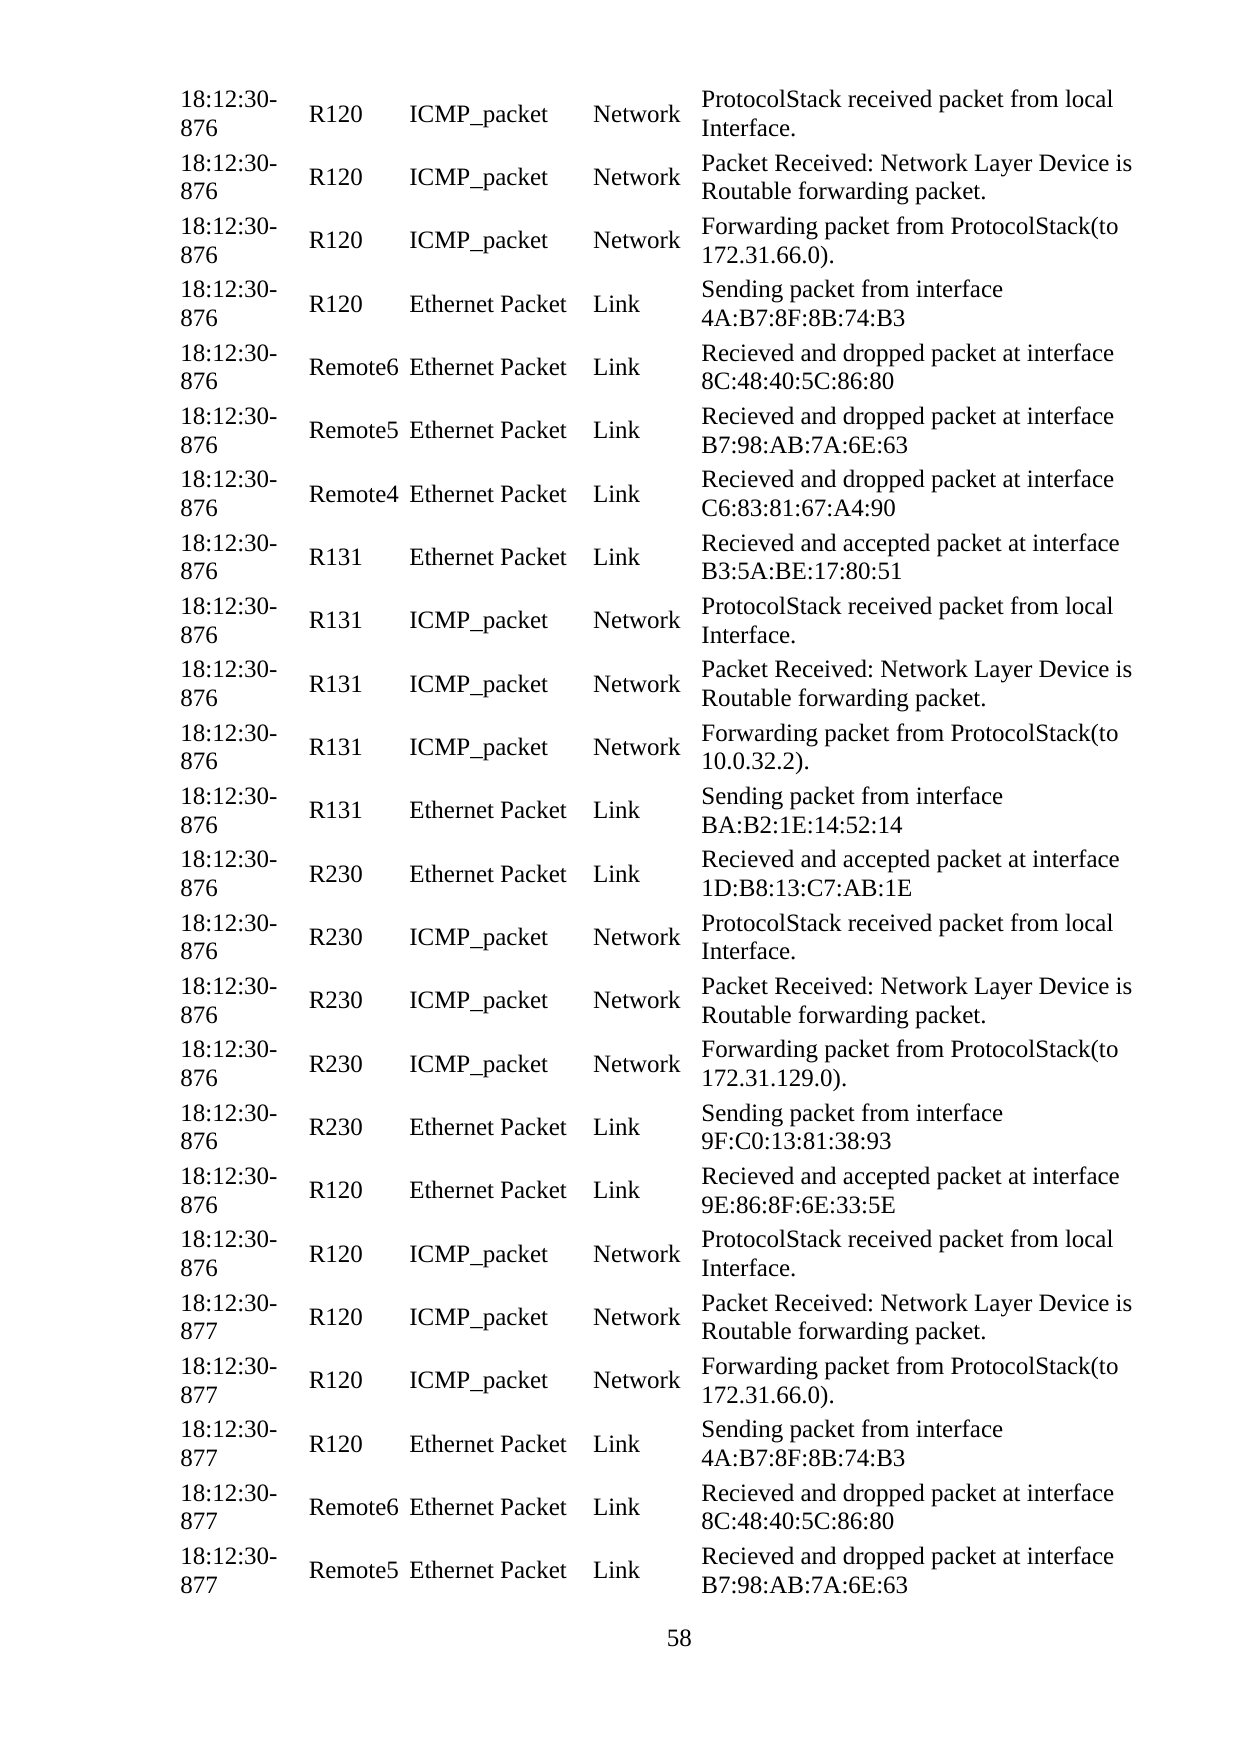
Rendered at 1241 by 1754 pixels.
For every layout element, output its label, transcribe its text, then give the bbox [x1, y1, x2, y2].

table_cell Sending packet from interface 4A:B7:8F:8B:74:B3 [698, 1411, 1181, 1475]
table_cell 18:12:30-876 [177, 208, 306, 271]
table_cell Packet Received: Network Layer Device is Routable forwarding packet. [698, 145, 1181, 208]
table_cell Sending packet from interface 9F:C0:13:81:38:93 [698, 1095, 1181, 1158]
table_cell 18:12:30-877 [177, 1285, 306, 1348]
table_cell Forwarding packet from ProtocolStack(to 10.0.32.2). [698, 715, 1181, 778]
table_cell Forwarding packet from ProtocolStack(to 172.31.66.0). [698, 208, 1181, 271]
table_cell R120 [306, 271, 406, 335]
table_cell R230 [306, 1031, 406, 1095]
table_cell R120 [306, 1158, 406, 1221]
table_cell Link [590, 1411, 698, 1475]
table_cell Network [590, 651, 698, 715]
table_cell Network [590, 208, 698, 271]
table_cell 18:12:30-876 [177, 1031, 306, 1095]
table_cell R230 [306, 1095, 406, 1158]
table_cell ICMP_packet [406, 208, 590, 271]
table_cell Link [590, 398, 698, 461]
table_cell 18:12:30-876 [177, 461, 306, 525]
table_cell Network [590, 1031, 698, 1095]
table_cell Packet Received: Network Layer Device is Routable forwarding packet. [698, 968, 1181, 1031]
table_cell Ethernet Packet [406, 1095, 590, 1158]
table_cell Ethernet Packet [406, 778, 590, 841]
table_cell R131 [306, 525, 406, 588]
table_cell R230 [306, 841, 406, 905]
table_cell Recieved and dropped packet at interface 8C:48:40:5C:86:80 [698, 335, 1181, 398]
table_cell ICMP_packet [406, 81, 590, 145]
table_cell Ethernet Packet [406, 525, 590, 588]
table_cell Link [590, 1538, 698, 1601]
table_cell Remote6 [306, 335, 406, 398]
table_cell 18:12:30-876 [177, 271, 306, 335]
table_cell R131 [306, 651, 406, 715]
table_cell Link [590, 461, 698, 525]
table_cell 18:12:30-877 [177, 1538, 306, 1601]
table_cell Recieved and dropped packet at interface 8C:48:40:5C:86:80 [698, 1475, 1181, 1538]
table_cell R120 [306, 208, 406, 271]
table_cell Ethernet Packet [406, 398, 590, 461]
table_cell Link [590, 525, 698, 588]
table_cell Network [590, 968, 698, 1031]
table_cell ICMP_packet [406, 1221, 590, 1285]
table_cell Remote6 [306, 1475, 406, 1538]
table_cell Network [590, 81, 698, 145]
table_cell Link [590, 778, 698, 841]
table_cell Remote5 [306, 398, 406, 461]
table_cell 18:12:30-876 [177, 1158, 306, 1221]
table_cell Ethernet Packet [406, 461, 590, 525]
table_cell Link [590, 335, 698, 398]
table_cell Sending packet from interface BA:B2:1E:14:52:14 [698, 778, 1181, 841]
table_cell Ethernet Packet [406, 1475, 590, 1538]
table_cell R131 [306, 588, 406, 651]
table_cell Network [590, 145, 698, 208]
table_cell ICMP_packet [406, 651, 590, 715]
table_cell Network [590, 1348, 698, 1411]
table_cell R230 [306, 905, 406, 968]
table_cell R120 [306, 1221, 406, 1285]
table_cell ICMP_packet [406, 588, 590, 651]
table_cell 18:12:30-876 [177, 1221, 306, 1285]
table_cell R120 [306, 1285, 406, 1348]
table_cell 18:12:30-877 [177, 1475, 306, 1538]
table_cell Ethernet Packet [406, 1158, 590, 1221]
table_cell Forwarding packet from ProtocolStack(to 172.31.66.0). [698, 1348, 1181, 1411]
table_cell R120 [306, 1348, 406, 1411]
table_cell Link [590, 1158, 698, 1221]
table_cell Network [590, 588, 698, 651]
table_cell ProtocolStack received packet from local Interface. [698, 905, 1181, 968]
table_cell Network [590, 715, 698, 778]
table_cell Packet Received: Network Layer Device is Routable forwarding packet. [698, 651, 1181, 715]
table_cell Sending packet from interface 4A:B7:8F:8B:74:B3 [698, 271, 1181, 335]
table_cell Ethernet Packet [406, 335, 590, 398]
table_cell Ethernet Packet [406, 1411, 590, 1475]
table_cell 18:12:30-877 [177, 1411, 306, 1475]
table_cell 18:12:30-876 [177, 1095, 306, 1158]
table_cell Remote4 [306, 461, 406, 525]
table_cell 18:12:30-876 [177, 715, 306, 778]
table_cell 18:12:30-876 [177, 398, 306, 461]
table_cell Recieved and accepted packet at interface 1D:B8:13:C7:AB:1E [698, 841, 1181, 905]
table_cell 18:12:30-876 [177, 525, 306, 588]
table_cell 18:12:30-876 [177, 651, 306, 715]
table_cell ICMP_packet [406, 1348, 590, 1411]
table_cell Link [590, 841, 698, 905]
table_cell Link [590, 1095, 698, 1158]
table_cell 18:12:30-876 [177, 778, 306, 841]
table_cell Link [590, 1475, 698, 1538]
table_cell R131 [306, 778, 406, 841]
table_cell Recieved and dropped packet at interface B7:98:AB:7A:6E:63 [698, 1538, 1181, 1601]
table_cell Forwarding packet from ProtocolStack(to 172.31.129.0). [698, 1031, 1181, 1095]
table_cell ProtocolStack received packet from local Interface. [698, 81, 1181, 145]
table_cell Network [590, 1221, 698, 1285]
table_cell 18:12:30-876 [177, 588, 306, 651]
table_cell 18:12:30-876 [177, 841, 306, 905]
table_cell 18:12:30-876 [177, 81, 306, 145]
table_cell 18:12:30-877 [177, 1348, 306, 1411]
table_cell ICMP_packet [406, 1031, 590, 1095]
table_cell Remote5 [306, 1538, 406, 1601]
table_cell R120 [306, 145, 406, 208]
table_cell Ethernet Packet [406, 1538, 590, 1601]
table_cell ICMP_packet [406, 905, 590, 968]
table_cell Link [590, 271, 698, 335]
table_cell Recieved and dropped packet at interface B7:98:AB:7A:6E:63 [698, 398, 1181, 461]
table_cell Recieved and accepted packet at interface 9E:86:8F:6E:33:5E [698, 1158, 1181, 1221]
table_cell ICMP_packet [406, 145, 590, 208]
table_cell ProtocolStack received packet from local Interface. [698, 1221, 1181, 1285]
table_cell ICMP_packet [406, 715, 590, 778]
table_cell Ethernet Packet [406, 841, 590, 905]
table_cell R120 [306, 81, 406, 145]
table_cell ProtocolStack received packet from local Interface. [698, 588, 1181, 651]
table_cell Ethernet Packet [406, 271, 590, 335]
table_cell ICMP_packet [406, 1285, 590, 1348]
table_cell Recieved and accepted packet at interface B3:5A:BE:17:80:51 [698, 525, 1181, 588]
table_cell 18:12:30-876 [177, 335, 306, 398]
table_cell 18:12:30-876 [177, 145, 306, 208]
table_cell Recieved and dropped packet at interface C6:83:81:67:A4:90 [698, 461, 1181, 525]
table_cell Network [590, 905, 698, 968]
table_cell R120 [306, 1411, 406, 1475]
table_cell R230 [306, 968, 406, 1031]
table_cell 18:12:30-876 [177, 905, 306, 968]
table_cell Network [590, 1285, 698, 1348]
table_cell R131 [306, 715, 406, 778]
table_cell ICMP_packet [406, 968, 590, 1031]
table_cell Packet Received: Network Layer Device is Routable forwarding packet. [698, 1285, 1181, 1348]
table_cell 18:12:30-876 [177, 968, 306, 1031]
